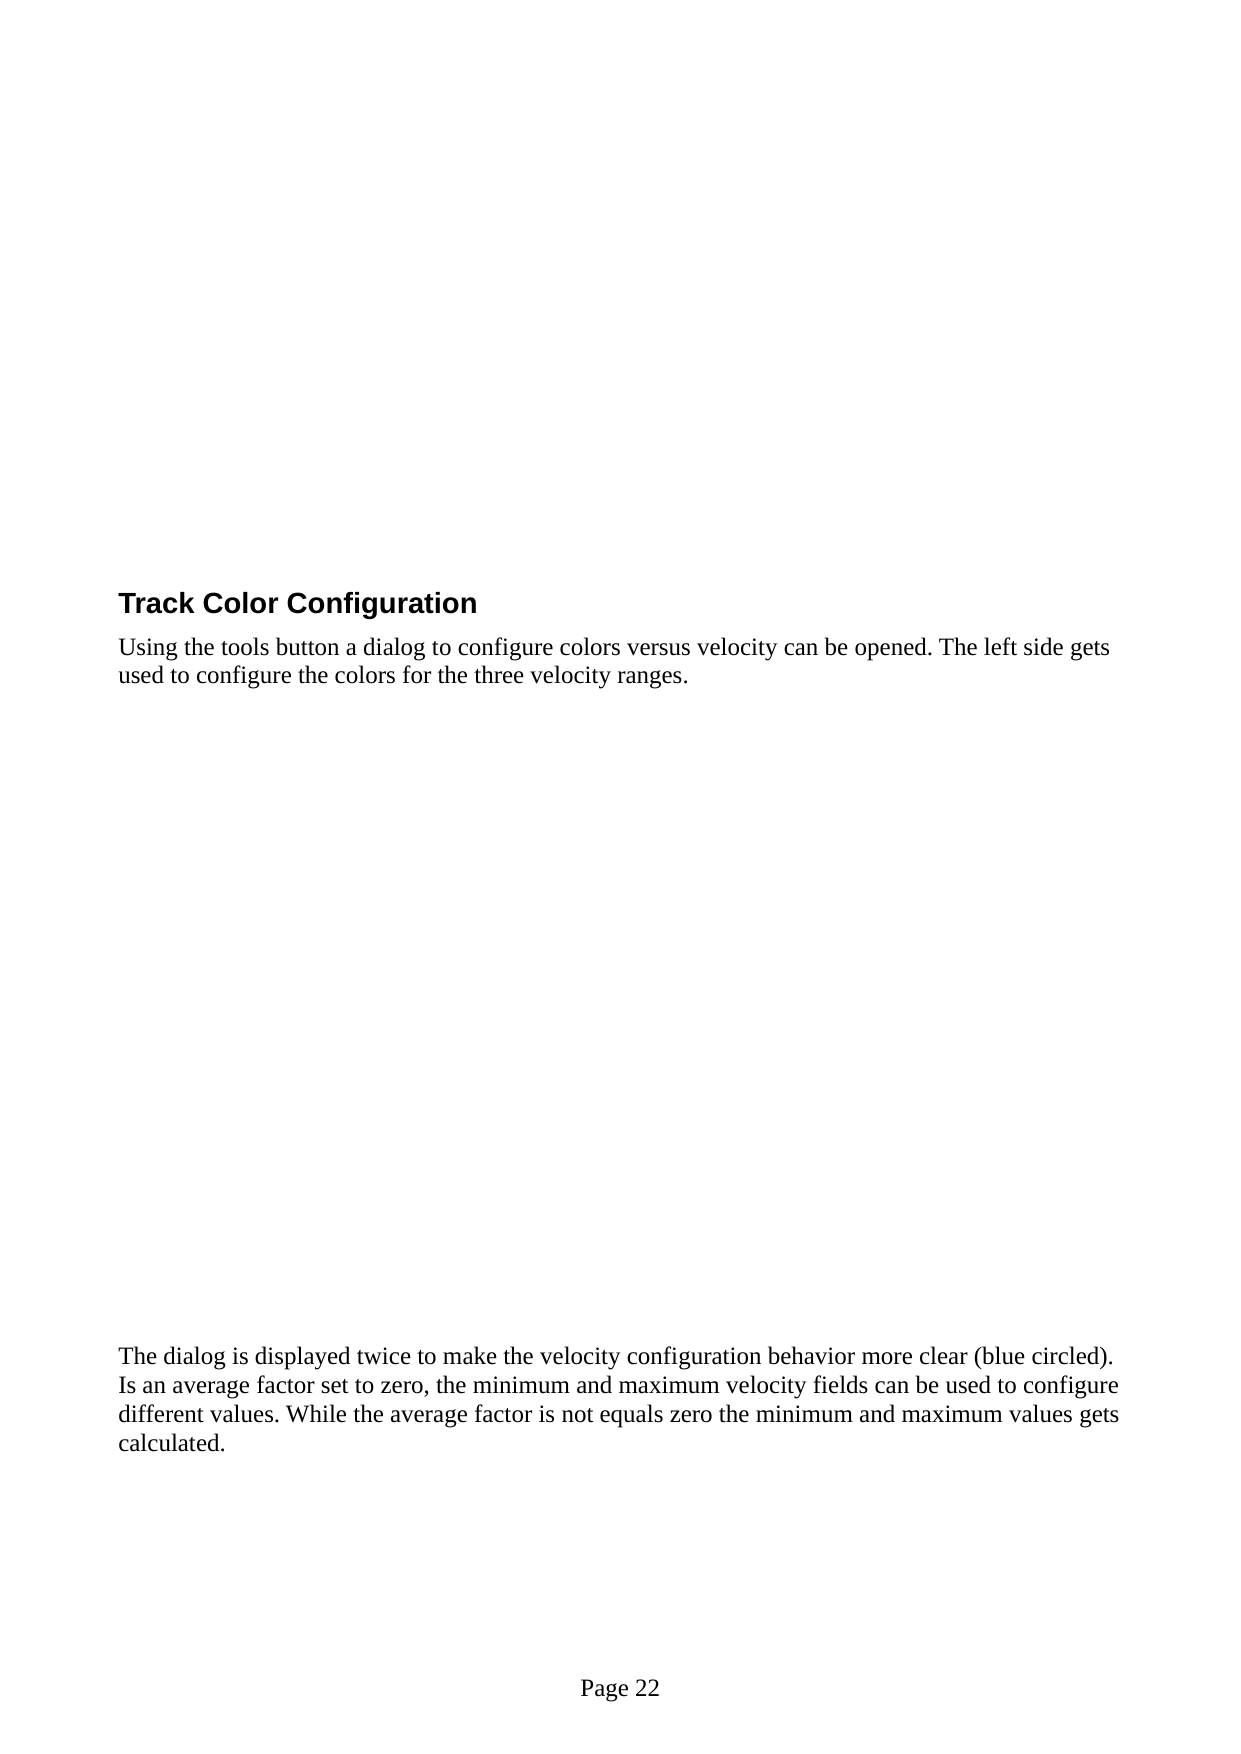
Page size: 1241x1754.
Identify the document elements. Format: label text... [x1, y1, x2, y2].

subtitle Track Color Configuration [118, 586, 1122, 619]
text The dialog is displayed twice to make the velocity configuration behavior more clear (blue circled). Is an average factor set to zero, the minimum and maximum velocity fields can be used to configure different values. While the average factor is not equals zero the minimum and maximum values gets calculated. [118, 1341, 1122, 1456]
text Using the tools button a dialog to configure colors versus velocity can be opened. The left side gets used to configure the colors for the three velocity ranges. [118, 632, 1122, 689]
